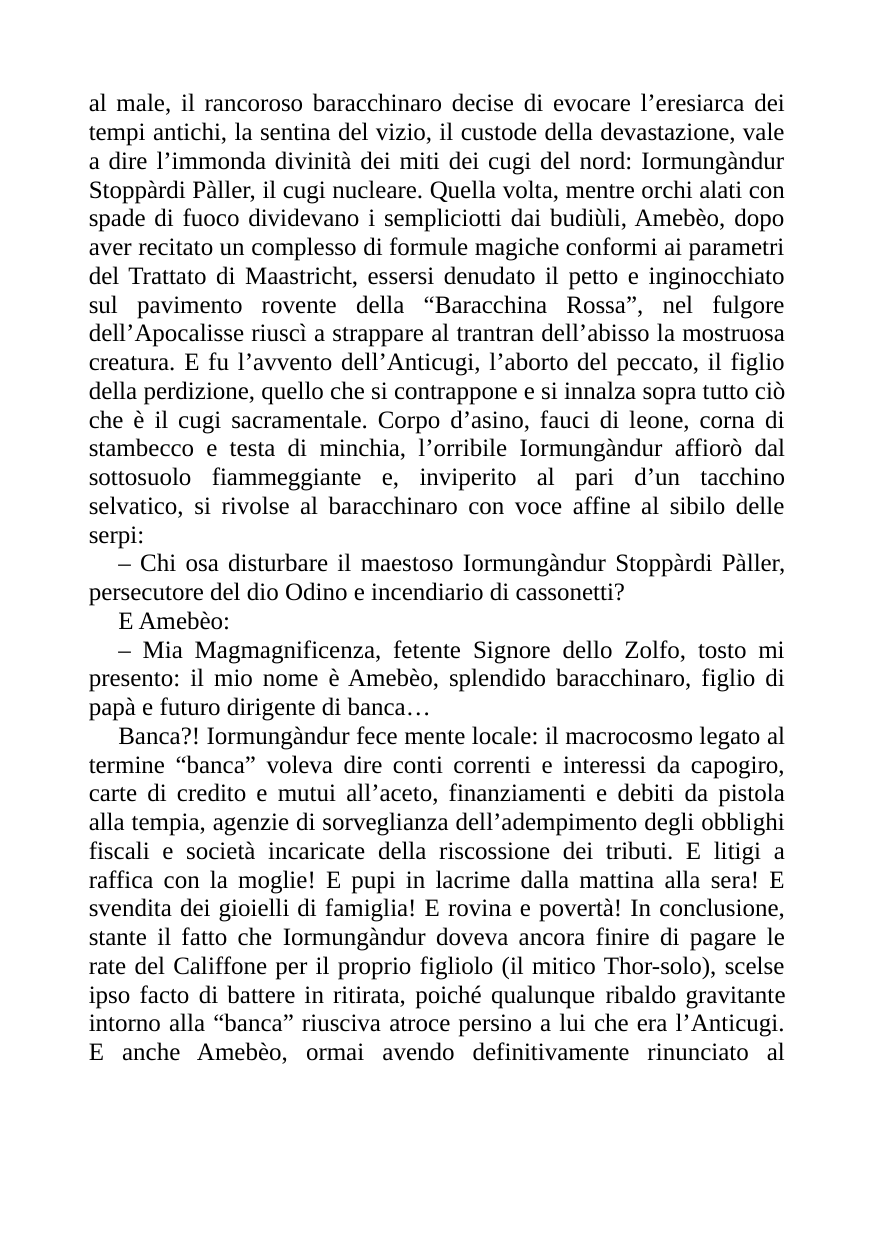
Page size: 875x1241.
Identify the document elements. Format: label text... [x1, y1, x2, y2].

text E Amebèo: [88, 606, 786, 635]
text Banca?! Iormungàndur fece mente locale: il macrocosmo legato al termine “banca” voleva dire conti correnti e interessi da capogiro, carte di credito e mutui all’aceto, finanziamenti e debiti da pistola alla tempia, agenzie di sorveglianza dell’adempimento degli obblighi fiscali e società incaricate della riscossione dei tributi. E litigi a raffica con la moglie! E pupi in lacrime dalla mattina alla sera! E svendita dei gioielli di famiglia! E rovina e povertà! In conclusione, stante il fatto che Iormungàndur doveva ancora finire di pagare le rate del Califfone per il proprio figliolo (il mitico Thor-solo), scelse ipso facto di battere in ritirata, poiché qualunque ribaldo gravitante intorno alla “banca” riusciva atroce persino a lui che era l’Anticugi. E anche Amebèo, ormai avendo definitivamente rinunciato al [88, 721, 786, 1066]
text – Mia Magmagnificenza, fetente Signore dello Zolfo, tosto mi presento: il mio nome è Amebèo, splendido baracchinaro, figlio di papà e futuro dirigente di banca… [88, 635, 786, 721]
text – Chi osa disturbare il maestoso Iormungàndur Stoppàrdi Pàller, persecutore del dio Odino e incendiario di cassonetti? [88, 548, 786, 606]
text al male, il rancoroso baracchinaro decise di evocare l’eresiarca dei tempi antichi, la sentina del vizio, il custode della devastazione, vale a dire l’immonda divinità dei miti dei cugi del nord: Iormungàndur Stoppàrdi Pàller, il cugi nucleare. Quella volta, mentre orchi alati con spade di fuoco dividevano i sempliciotti dai budiùli, Amebèo, dopo aver recitato un complesso di formule magiche conformi ai parametri del Trattato di Maastricht, essersi denudato il petto e inginocchiato sul pavimento rovente della “Baracchina Rossa”, nel fulgore dell’Apocalisse riuscì a strappare al trantran dell’abisso la mostruosa creatura. E fu l’avvento dell’Anticugi, l’aborto del peccato, il figlio della perdizione, quello che si contrappone e si innalza sopra tutto ciò che è il cugi sacramentale. Corpo d’asino, fauci di leone, corna di stambecco e testa di minchia, l’orribile Iormungàndur affiorò dal sottosuolo fiammeggiante e, inviperito al pari d’un tacchino selvatico, si rivolse al baracchinaro con voce affine al sibilo delle serpi: [88, 88, 786, 548]
